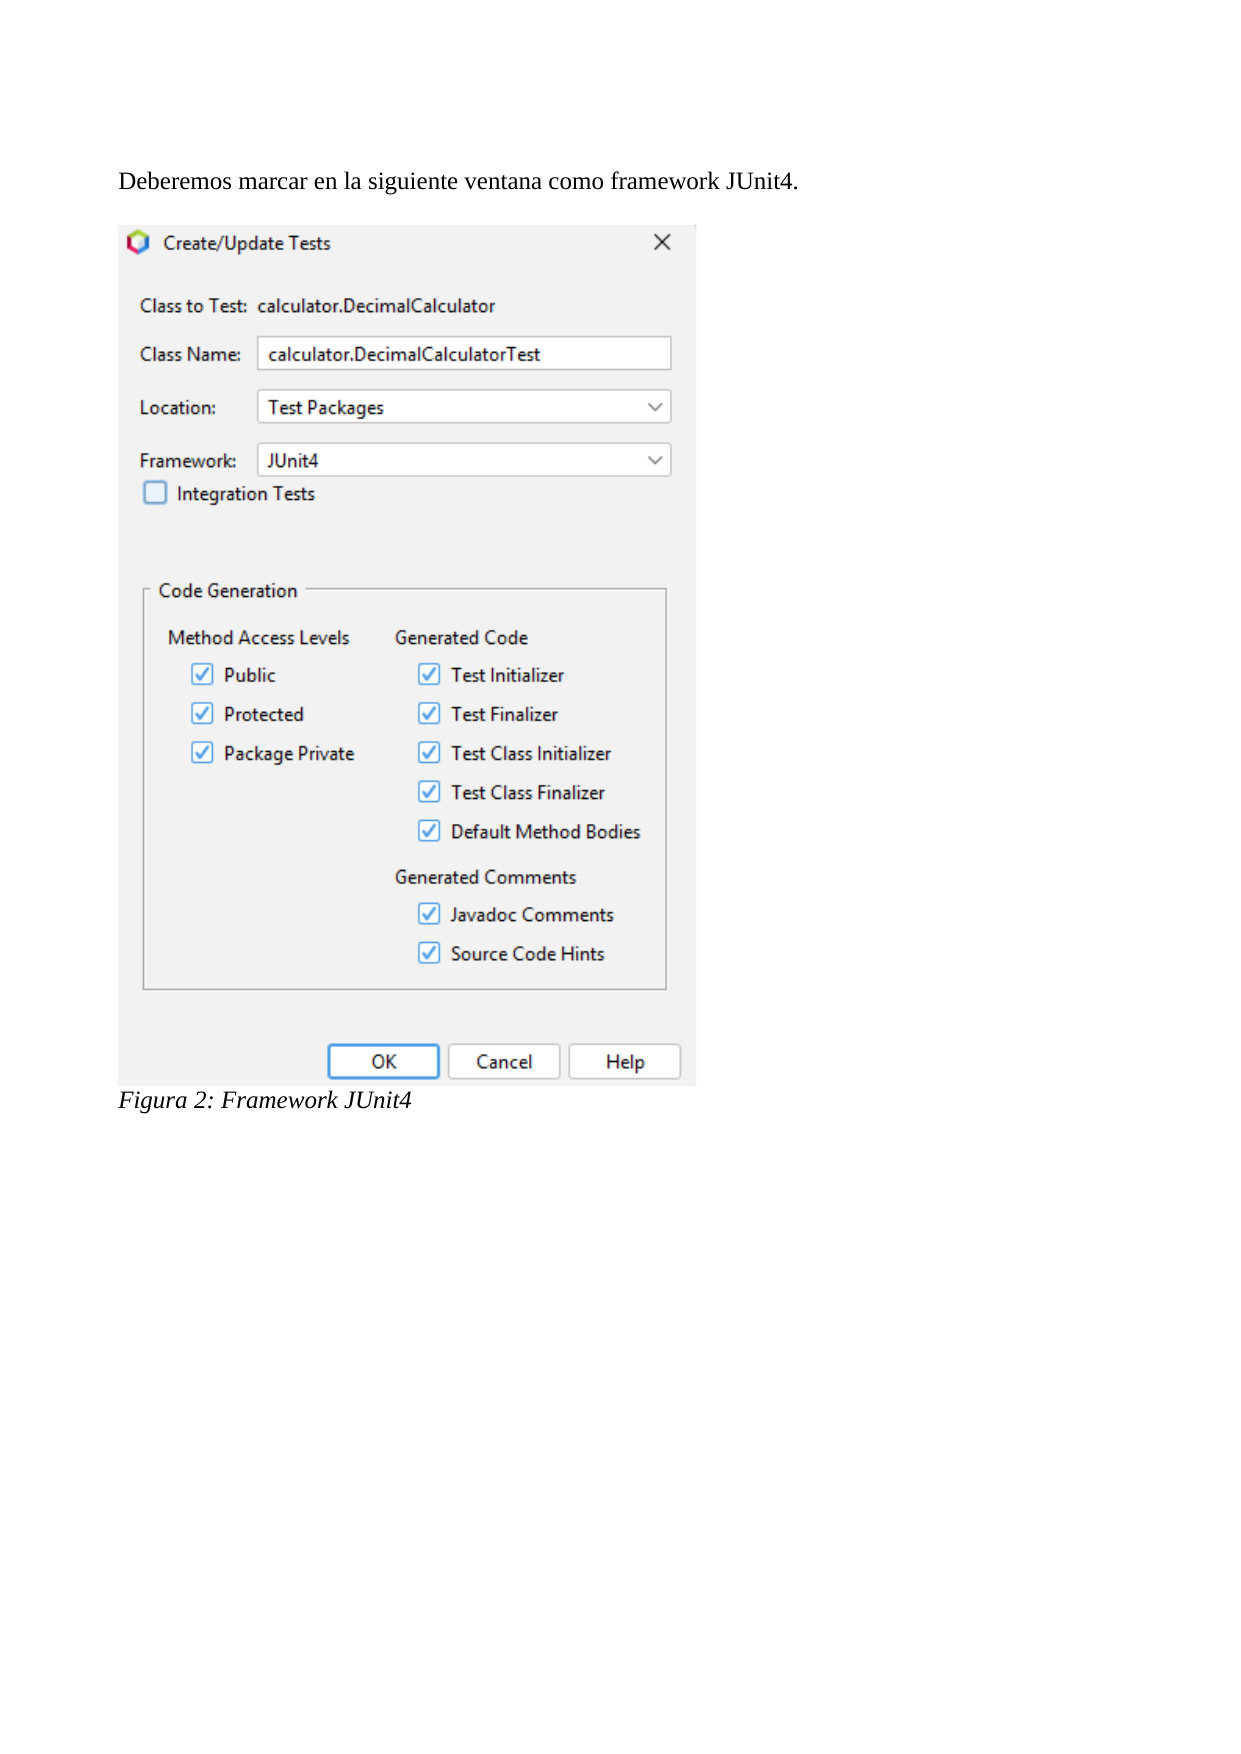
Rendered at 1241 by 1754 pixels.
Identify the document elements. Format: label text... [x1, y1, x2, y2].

picture [118, 225, 697, 1086]
text Deberemos marcar en la siguiente ventana como framework JUnit4. [118, 166, 1122, 194]
text Figura 2: Framework JUnit4 [118, 1086, 696, 1114]
